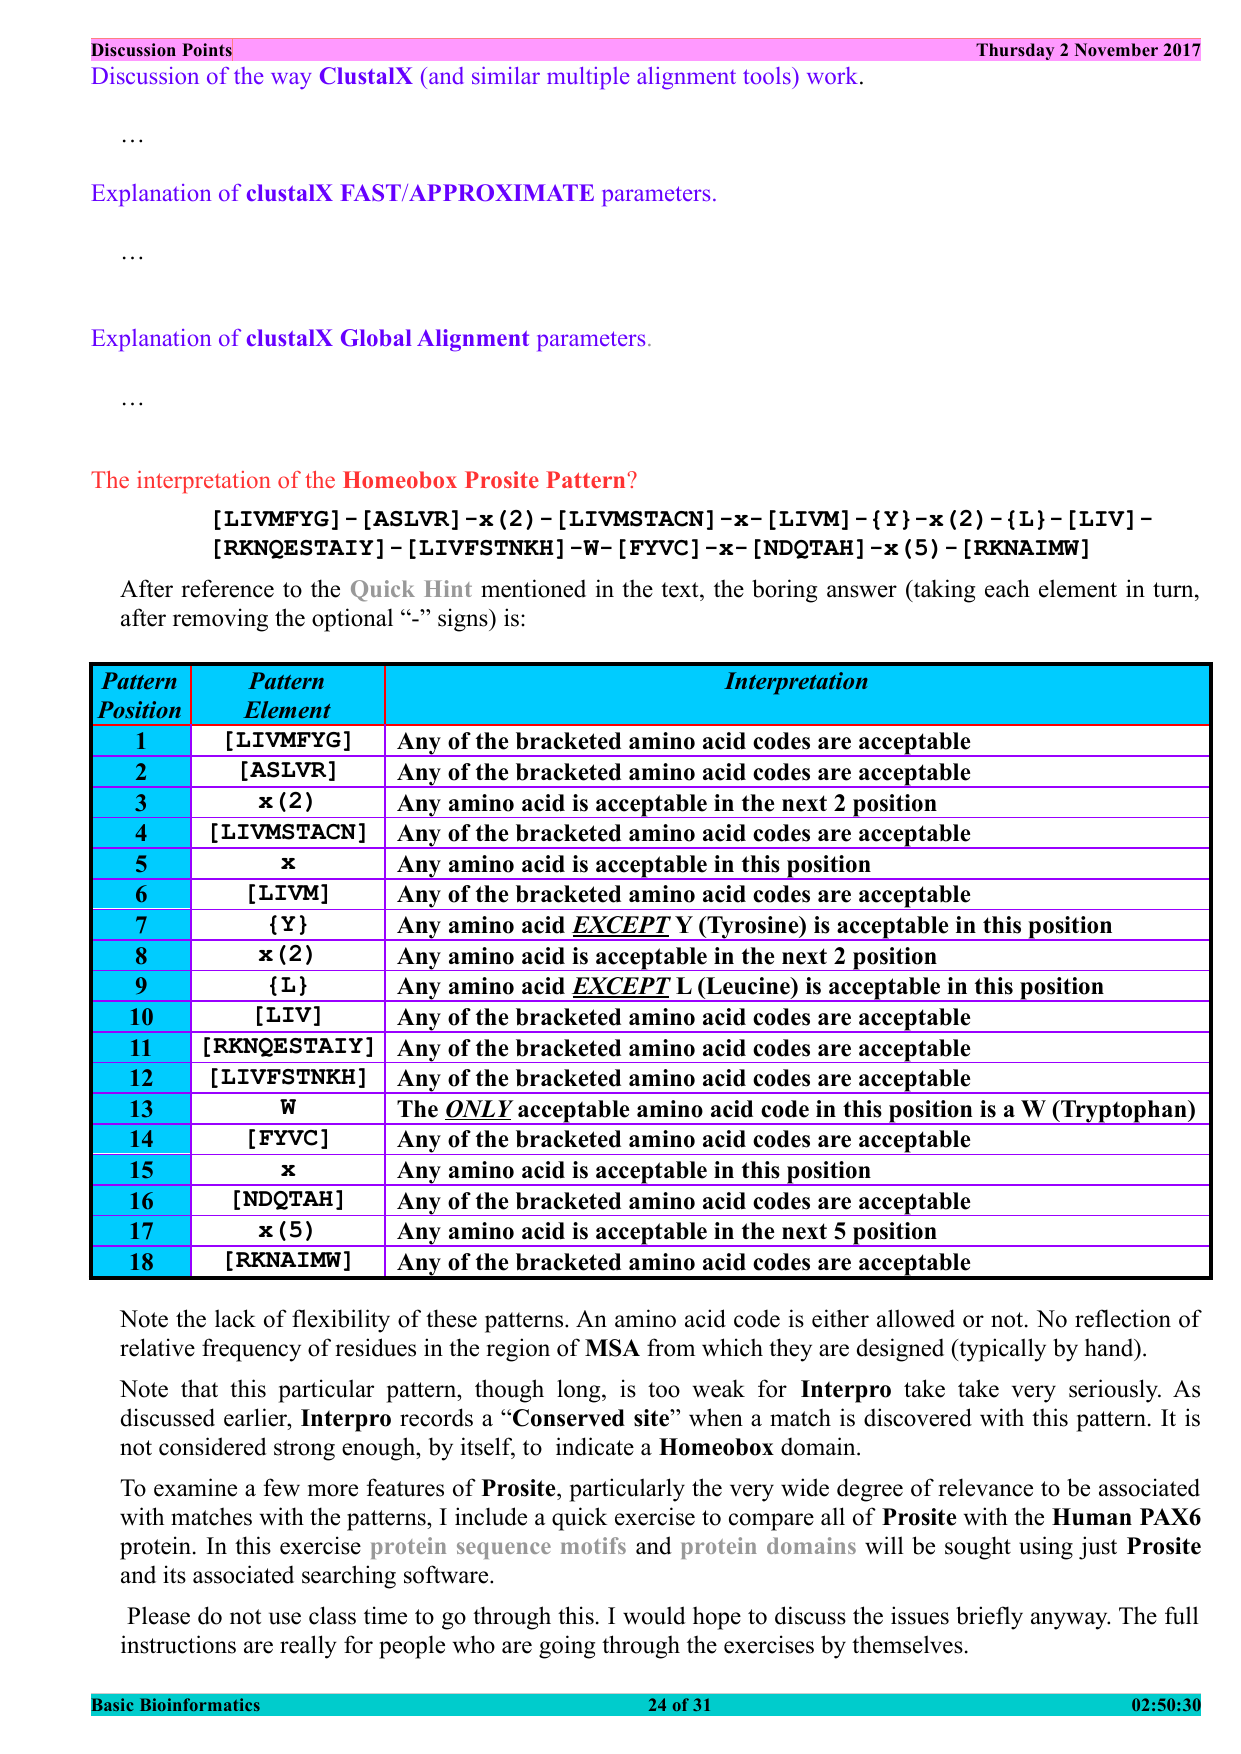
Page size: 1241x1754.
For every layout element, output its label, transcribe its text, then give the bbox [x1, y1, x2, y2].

table_cell W [192, 1094, 384, 1123]
table_cell [RKNAIMW] [192, 1247, 384, 1276]
table_cell Any amino acid is acceptable in this position [386, 1155, 1209, 1184]
table_cell Any amino acid is acceptable in the next 2 position [386, 788, 1209, 817]
table_cell 4 [93, 818, 190, 847]
text Please do not use class time to go through this. I would hope to discuss the issues briefly anyway. The full instructions are really for people who are going through the exercises by themselves. [120, 1601, 1201, 1659]
table_cell 13 [93, 1094, 190, 1123]
table_cell [LIVMSTACN] [192, 818, 384, 847]
table_cell 9 [93, 971, 190, 1000]
table_cell Any of the bracketed amino acid codes are acceptable [386, 880, 1209, 908]
table_cell Any of the bracketed amino acid codes are acceptable [386, 1125, 1209, 1153]
table_cell [ASLVR] [192, 757, 384, 786]
table_cell [RKNQESTAIY] [192, 1033, 384, 1062]
table_header Pattern Element [192, 666, 384, 724]
table_cell Any amino acid is acceptable in the next 2 position [386, 941, 1209, 970]
table_cell 1 [93, 726, 190, 755]
text Explanation of clustalX FAST/APPROXIMATE parameters. [91, 178, 1201, 207]
table_cell Any amino acid is acceptable in this position [386, 849, 1209, 878]
table_cell 7 [93, 910, 190, 939]
table_cell 5 [93, 849, 190, 878]
table_cell 12 [93, 1063, 190, 1092]
table_cell [LIVM] [192, 880, 384, 908]
table_cell x(5) [192, 1216, 384, 1245]
table_cell Any amino acid is acceptable in the next 5 position [386, 1216, 1209, 1245]
table_cell x [192, 1155, 384, 1184]
table_cell x(2) [192, 941, 384, 970]
table_cell 16 [93, 1186, 190, 1215]
table_cell 3 [93, 788, 190, 817]
text Explanation of clustalX Global Alignment parameters. [91, 323, 1201, 352]
text To examine a few more features of Prosite, particularly the very wide degree of relevance to be associated with matches with the patterns, I include a quick exercise to compare all of Prosite with the Human PAX6 protein. In this exercise protein sequence motifs and protein domains will be sought using just Prosite and its associated searching software. [120, 1473, 1201, 1589]
table_header Interpretation [386, 666, 1209, 724]
table_cell {Y} [192, 910, 384, 939]
table_cell [LIV] [192, 1002, 384, 1031]
table_cell The ONLY acceptable amino acid code in this position is a W (Tryptophan) [386, 1094, 1209, 1123]
table_cell [LIVFSTNKH] [192, 1063, 384, 1092]
table_cell Any of the bracketed amino acid codes are acceptable [386, 1033, 1209, 1062]
table_cell {L} [192, 971, 384, 1000]
table_cell 17 [93, 1216, 190, 1245]
table_cell 10 [93, 1002, 190, 1031]
table_cell Any of the bracketed amino acid codes are acceptable [386, 1002, 1209, 1031]
table_cell 8 [93, 941, 190, 970]
text … [120, 236, 1201, 265]
table_cell [LIVMFYG] [192, 726, 384, 755]
table_cell x(2) [192, 788, 384, 817]
table_cell 15 [93, 1155, 190, 1184]
text … [120, 381, 1201, 411]
table_cell 2 [93, 757, 190, 786]
text [LIVMFYG]-[ASLVR]-x(2)-[LIVMSTACN]-x-[LIVM]-{Y}-x(2)-{L}-[LIV]-[RKNQESTAIY]-[LIVFSTNKH]-W-[FYVC]-x-[NDQTAH]-x(5)-[RKNAIMW] [209, 505, 1201, 562]
table_cell 6 [93, 880, 190, 908]
table_cell 11 [93, 1033, 190, 1062]
table_cell Any of the bracketed amino acid codes are acceptable [386, 1063, 1209, 1092]
table_cell 18 [93, 1247, 190, 1276]
table_cell [FYVC] [192, 1125, 384, 1153]
table_cell Any amino acid EXCEPT L (Leucine) is acceptable in this position [386, 971, 1209, 1000]
text Note the lack of flexibility of these patterns. An amino acid code is either allowed or not. No reflection of relative frequency of residues in the region of MSA from which they are designed (typically by hand). [120, 1304, 1201, 1362]
table_cell Any amino acid EXCEPT Y (Tyrosine) is acceptable in this position [386, 910, 1209, 939]
text Note that this particular pattern, though long, is too weak for Interpro take take very seriously. As discussed earlier, Interpro records a “Conserved site” when a match is discovered with this pattern. It is not considered strong enough, by itself, to indicate a Homeobox domain. [120, 1374, 1201, 1461]
table_cell Any of the bracketed amino acid codes are acceptable [386, 1186, 1209, 1215]
text Discussion of the way ClustalX (and similar multiple alignment tools) work. [91, 61, 1201, 89]
text The interpretation of the Homeobox Prosite Pattern? [91, 464, 1201, 494]
table_cell Any of the bracketed amino acid codes are acceptable [386, 1247, 1209, 1276]
table_header Pattern Position [93, 666, 190, 724]
table_cell [NDQTAH] [192, 1186, 384, 1215]
table_cell Any of the bracketed amino acid codes are acceptable [386, 818, 1209, 847]
table_cell x [192, 849, 384, 878]
table_cell 14 [93, 1125, 190, 1153]
text After reference to the Quick Hint mentioned in the text, the boring answer (taking each element in turn, after removing the optional “-” signs) is: [120, 574, 1201, 632]
text … [120, 119, 1201, 148]
table_cell Any of the bracketed amino acid codes are acceptable [386, 726, 1209, 755]
table_cell Any of the bracketed amino acid codes are acceptable [386, 757, 1209, 786]
